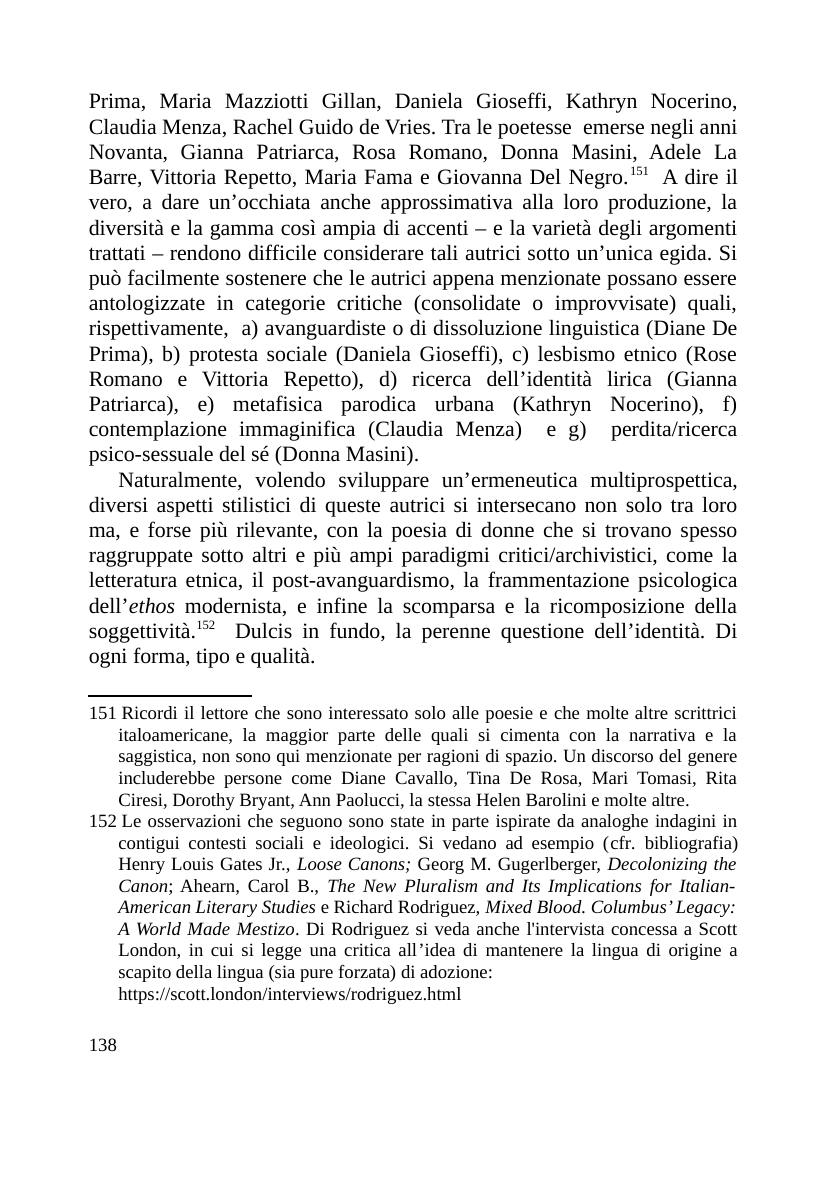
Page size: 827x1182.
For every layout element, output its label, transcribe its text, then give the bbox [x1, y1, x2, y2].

text Naturalmente, volendo sviluppare un’ermeneutica multiprospettica, diversi aspetti stilistici di queste autrici si intersecano non solo tra loro ma, e forse più rilevante, con la poesia di donne che si trovano spesso raggruppate sotto altri e più ampi paradigmi critici/archivistici, come la letteratura etnica, il post-avanguardismo, la frammentazione psicologica dell’ethos modernista, e infine la scomparsa e la ricomposizione della soggettività. Dulcis in fundo, la perenne questione dell’identità. Di ogni forma, tipo e qualità. [88, 467, 738, 668]
text https://scott.london/interviews/rodriguez.html [88, 982, 738, 1004]
text Ricordi il lettore che sono interessato solo alle poesie e che molte altre scrittrici italoamericane, la maggior parte delle quali si cimenta con la narrativa e la saggistica, non sono qui menzionate per ragioni di spazio. Un discorso del genere includerebbe persone come Diane Cavallo, Tina De Rosa, Mari Tomasi, Rita Ciresi, Dorothy Bryant, Ann Paolucci, la stessa Helen Barolini e molte altre. [88, 702, 738, 810]
text Le osservazioni che seguono sono state in parte ispirate da analoghe indagini in contigui contesti sociali e ideologici. Si vedano ad esempio (cfr. bibliografia) Henry Louis Gates Jr., Loose Canons; Georg M. Gugerlberger, Decolonizing the Canon; Ahearn, Carol B., The New Pluralism and Its Implications for Italian-American Literary Studies e Richard Rodriguez, Mixed Blood. Columbus’ Legacy: A World Made Mestizo. Di Rodriguez si veda anche l'intervista concessa a Scott London, in cui si legge una critica all’idea di mantenere la lingua di origine a scapito della lingua (sia pure forzata) di adozione: [88, 810, 738, 982]
text Prima, Maria Mazziotti Gillan, Daniela Gioseffi, Kathryn Nocerino, Claudia Menza, Rachel Guido de Vries. Tra le poetesse emerse negli anni Novanta, Gianna Patriarca, Rosa Romano, Donna Masini, Adele La Barre, Vittoria Repetto, Maria Fama e Giovanna Del Negro. A dire il vero, a dare un’occhiata anche approssimativa alla loro produzione, la diversità e la gamma così ampia di accenti – e la varietà degli argomenti trattati – rendono difficile considerare tali autrici sotto un’unica egida. Si può facilmente sostenere che le autrici appena menzionate possano essere antologizzate in categorie critiche (consolidate o improvvisate) quali, rispettivamente, a) avanguardiste o di dissoluzione linguistica (Diane De Prima), b) protesta sociale (Daniela Gioseffi), c) lesbismo etnico (Rose Romano e Vittoria Repetto), d) ricerca dell’identità lirica (Gianna Patriarca), e) metafisica parodica urbana (Kathryn Nocerino), f) contemplazione immaginifica (Claudia Menza) e g) perdita/ricerca psico-sessuale del sé (Donna Masini). [88, 88, 738, 467]
